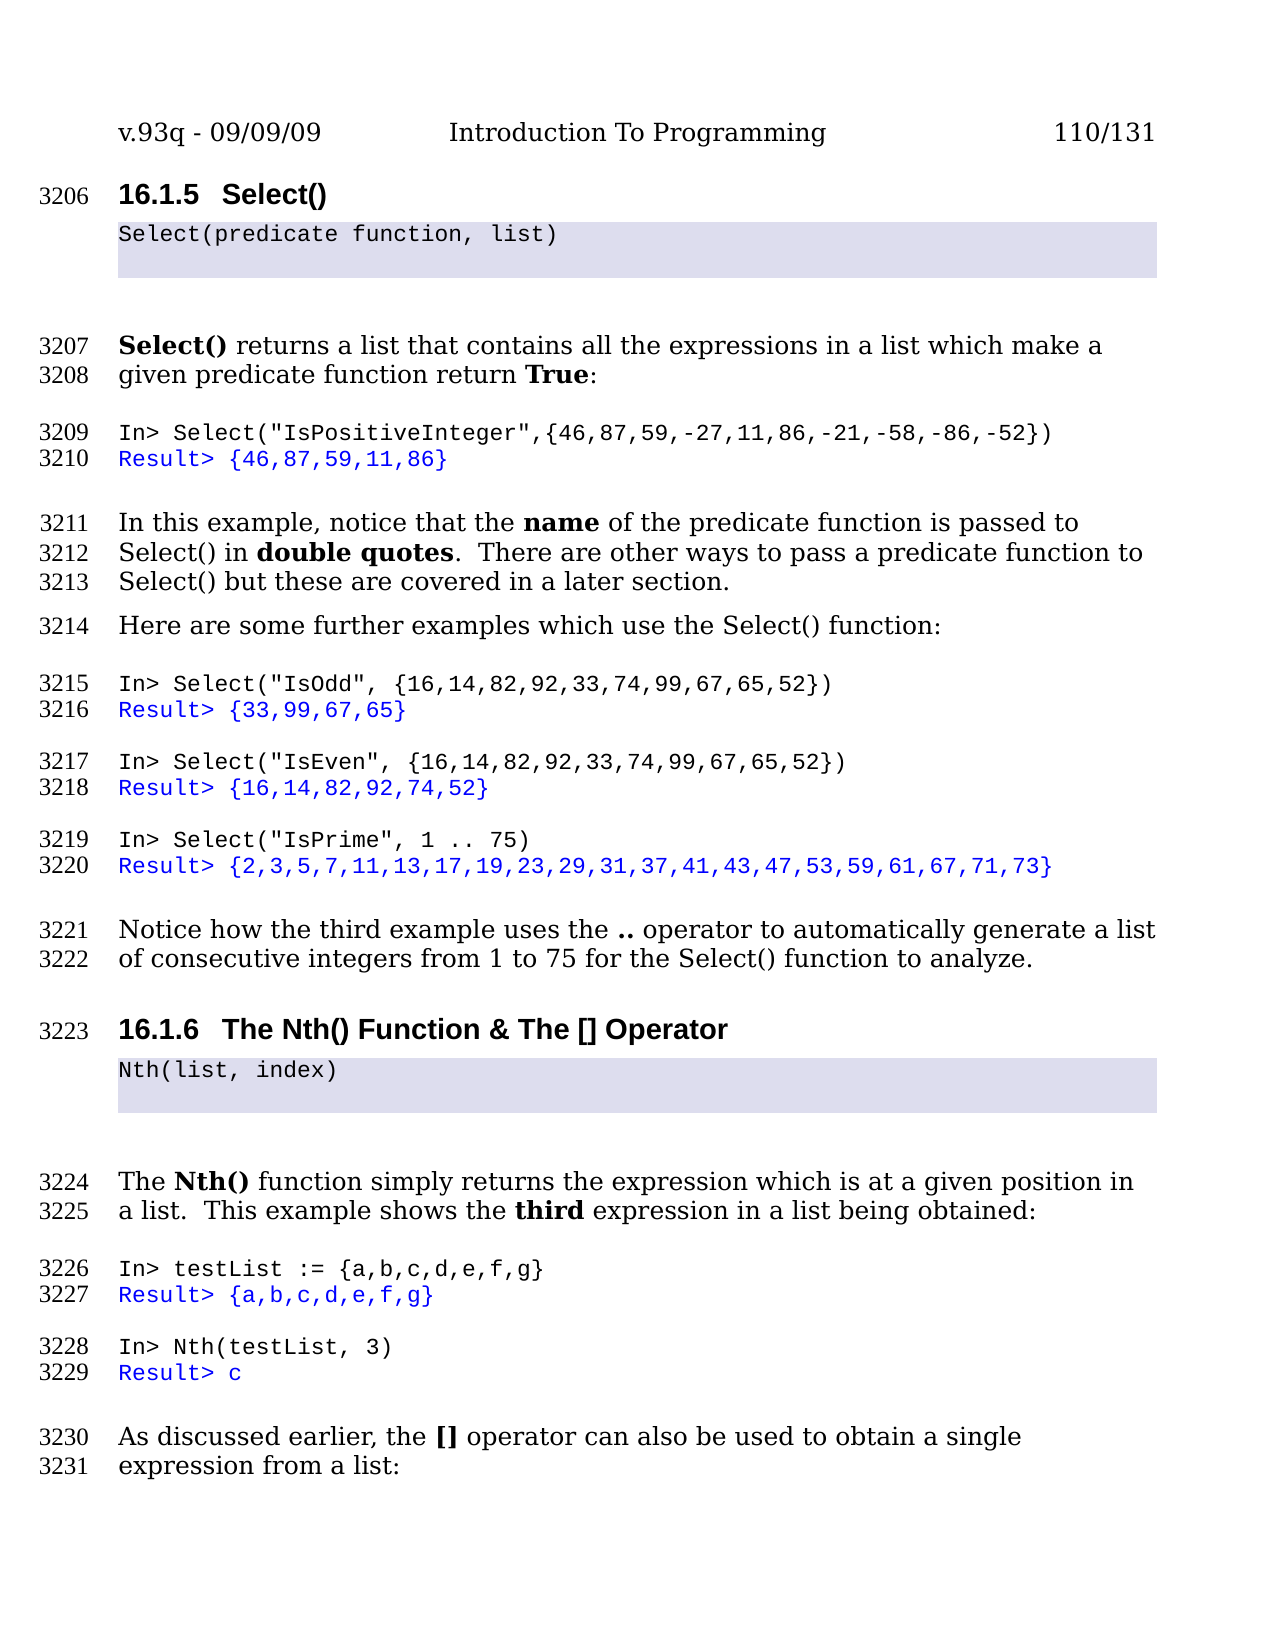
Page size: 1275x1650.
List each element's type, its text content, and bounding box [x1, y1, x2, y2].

text In> Nth(testList, 3) [118, 1335, 1157, 1361]
table_header Select(predicate function, list) [118, 222, 1157, 278]
subtitle The Nth() Function & The [] Operator [118, 1012, 1157, 1046]
text In this example, notice that the name of the predicate function is passed to Select() in double quotes. There are other ways to pass a predicate function to Select() but these are covered in a later section. [118, 508, 1157, 596]
text The Nth() function simply returns the expression which is at a given position in a list. This example shows the third expression in a list being obtained: [118, 1166, 1157, 1225]
text As discussed earlier, the [] operator can also be used to obtain a single expression from a list: [118, 1422, 1157, 1480]
text Result> {33,99,67,65} [118, 698, 1157, 724]
text Result> c [118, 1361, 1157, 1387]
text In> Select("IsEven", {16,14,82,92,33,74,99,67,65,52}) [118, 750, 1157, 776]
text Result> {2,3,5,7,11,13,17,19,23,29,31,37,41,43,47,53,59,61,67,71,73} [118, 854, 1157, 880]
text In> Select("IsOdd", {16,14,82,92,33,74,99,67,65,52}) [118, 672, 1157, 698]
table_header Nth(list, index) [118, 1058, 1157, 1113]
text Here are some further examples which use the Select() function: [118, 611, 1157, 640]
text Result> {46,87,59,11,86} [118, 447, 1157, 473]
text Result> {a,b,c,d,e,f,g} [118, 1283, 1157, 1309]
text Result> {16,14,82,92,74,52} [118, 776, 1157, 802]
text In> Select("IsPrime", 1 .. 75) [118, 828, 1157, 854]
text Notice how the third example uses the .. operator to automatically generate a list of consecutive integers from 1 to 75 for the Select() function to analyze. [118, 915, 1157, 973]
text In> Select("IsPositiveInteger",{46,87,59,-27,11,86,-21,-58,-86,-52}) [118, 422, 1157, 447]
subtitle Select() [118, 177, 1157, 210]
text In> testList := {a,b,c,d,e,f,g} [118, 1257, 1157, 1283]
text Select() returns a list that contains all the expressions in a list which make a given predicate function return True: [118, 331, 1157, 389]
